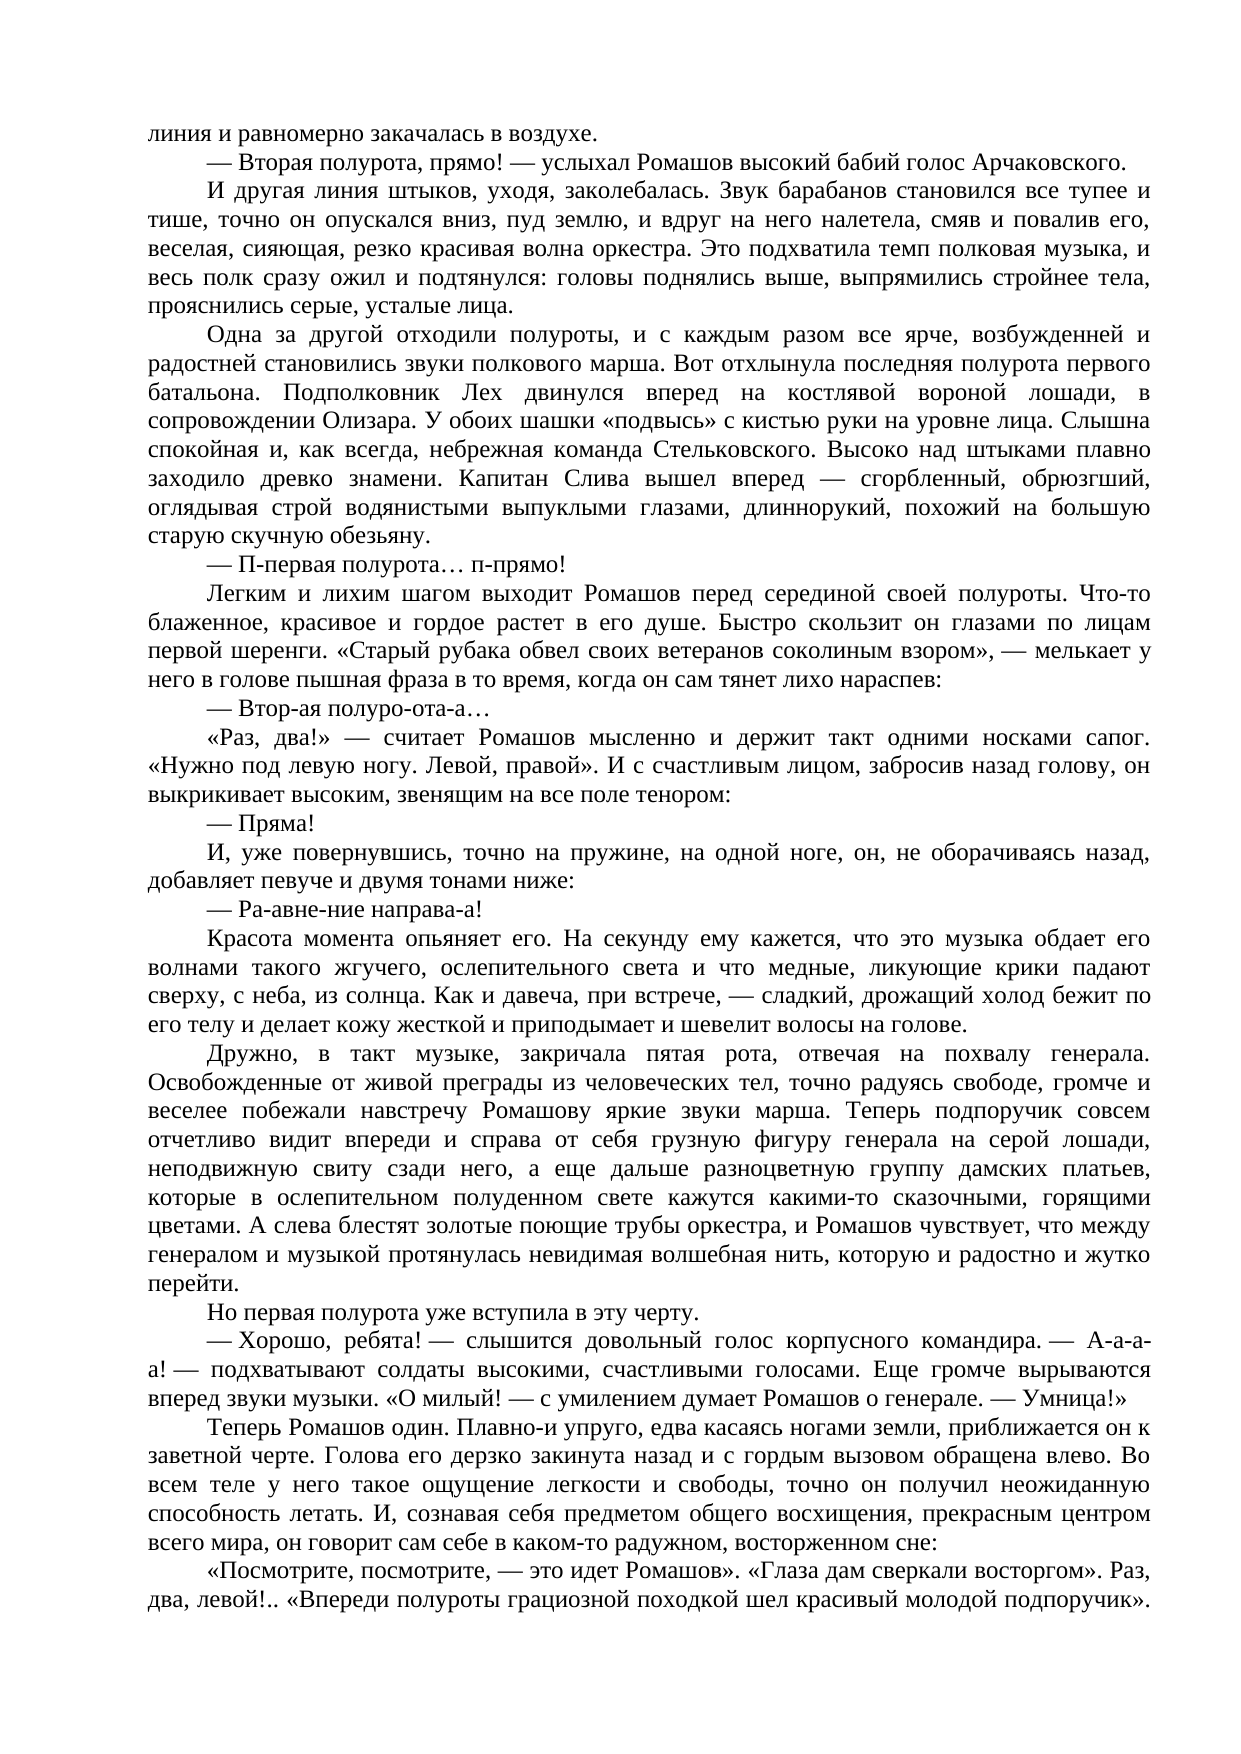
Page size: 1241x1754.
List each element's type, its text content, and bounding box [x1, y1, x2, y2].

text — Хорошо, ребята! — слышится довольный голос корпусного командира. — А-а-а-а! — подхватывают солдаты высокими, счастливыми голосами. Еще громче вырываются вперед звуки музыки. «О милый! — с умилением думает Ромашов о генерале. — Умница!» [148, 1326, 1152, 1412]
text «Раз, два!» — считает Ромашов мысленно и держит такт одними носками сапог. «Нужно под левую ногу. Левой, правой». И с счастливым лицом, забросив назад голову, он выкрикивает высоким, звенящим на все поле тенором: [148, 722, 1152, 808]
text Легким и лихим шагом выходит Ромашов перед серединой своей полуроты. Что-то блаженное, красивое и гордое растет в его душе. Быстро скользит он глазами по лицам первой шеренги. «Старый рубака обвел своих ветеранов соколиным взором», — мелькает у него в голове пышная фраза в то время, когда он сам тянет лихо нараспев: [148, 578, 1152, 693]
text Красота момента опьяняет его. На секунду ему кажется, что это музыка обдает его волнами такого жгучего, ослепительного света и что медные, ликующие крики падают сверху, с неба, из солнца. Как и давеча, при встрече, — сладкий, дрожащий холод бежит по его телу и делает кожу жесткой и приподымает и шевелит волосы на голове. [148, 923, 1152, 1038]
text Одна за другой отходили полуроты, и с каждым разом все ярче, возбужденней и радостней становились звуки полкового марша. Вот отхлынула последняя полурота первого батальона. Подполковник Лех двинулся вперед на костлявой вороной лошади, в сопровождении Олизара. У обоих шашки «подвысь» с кистью руки на уровне лица. Слышна спокойная и, как всегда, небрежная команда Стельковского. Высоко над штыками плавно заходило древко знамени. Капитан Слива вышел вперед — сгорбленный, обрюзгший, оглядывая строй водянистыми выпуклыми глазами, длиннорукий, похожий на большую старую скучную обезьяну. [148, 319, 1152, 549]
text — Вторая полурота, прямо! — услыхал Ромашов высокий бабий голос Арчаковского. [148, 147, 1152, 176]
text — Ра-авне-ние направа-а! [148, 894, 1152, 923]
text Но первая полурота уже вступила в эту черту. [148, 1297, 1152, 1326]
text линия и равномерно закачалась в воздухе. [148, 118, 1152, 147]
text — Втор-ая полуро-ота-а… [148, 693, 1152, 722]
text И другая линия штыков, уходя, заколебалась. Звук барабанов становился все тупее и тише, точно он опускался вниз, пуд землю, и вдруг на него налетела, смяв и повалив его, веселая, сияющая, резко красивая волна оркестра. Это подхватила темп полковая музыка, и весь полк сразу ожил и подтянулся: головы поднялись выше, выпрямились стройнее тела, прояснились серые, усталые лица. [148, 176, 1152, 319]
text Теперь Ромашов один. Плавно-и упруго, едва касаясь ногами земли, приближается он к заветной черте. Голова его дерзко закинута назад и с гордым вызовом обращена влево. Во всем теле у него такое ощущение легкости и свободы, точно он получил неожиданную способность летать. И, сознавая себя предметом общего восхищения, прекрасным центром всего мира, он говорит сам себе в каком-то радужном, восторженном сне: [148, 1412, 1152, 1556]
text Дружно, в такт музыке, закричала пятая рота, отвечая на похвалу генерала. Освобожденные от живой преграды из человеческих тел, точно радуясь свободе, громче и веселее побежали навстречу Ромашову яркие звуки марша. Теперь подпоручик совсем отчетливо видит впереди и справа от себя грузную фигуру генерала на серой лошади, неподвижную свиту сзади него, а еще дальше разноцветную группу дамских платьев, которые в ослепительном полуденном свете кажутся какими-то сказочными, горящими цветами. А слева блестят золотые поющие трубы оркестра, и Ромашов чувствует, что между генералом и музыкой протянулась невидимая волшебная нить, которую и радостно и жутко перейти. [148, 1038, 1152, 1297]
text «Посмотрите, посмотрите, — это идет Ромашов». «Глаза дам сверкали восторгом». Раз, два, левой!.. «Впереди полуроты грациозной походкой шел красивый молодой подпоручик». [148, 1556, 1152, 1613]
text — Пряма! [148, 808, 1152, 837]
text — П-первая полурота… п-прямо! [148, 549, 1152, 578]
text И, уже повернувшись, точно на пружине, на одной ноге, он, не оборачиваясь назад, добавляет певуче и двумя тонами ниже: [148, 837, 1152, 894]
